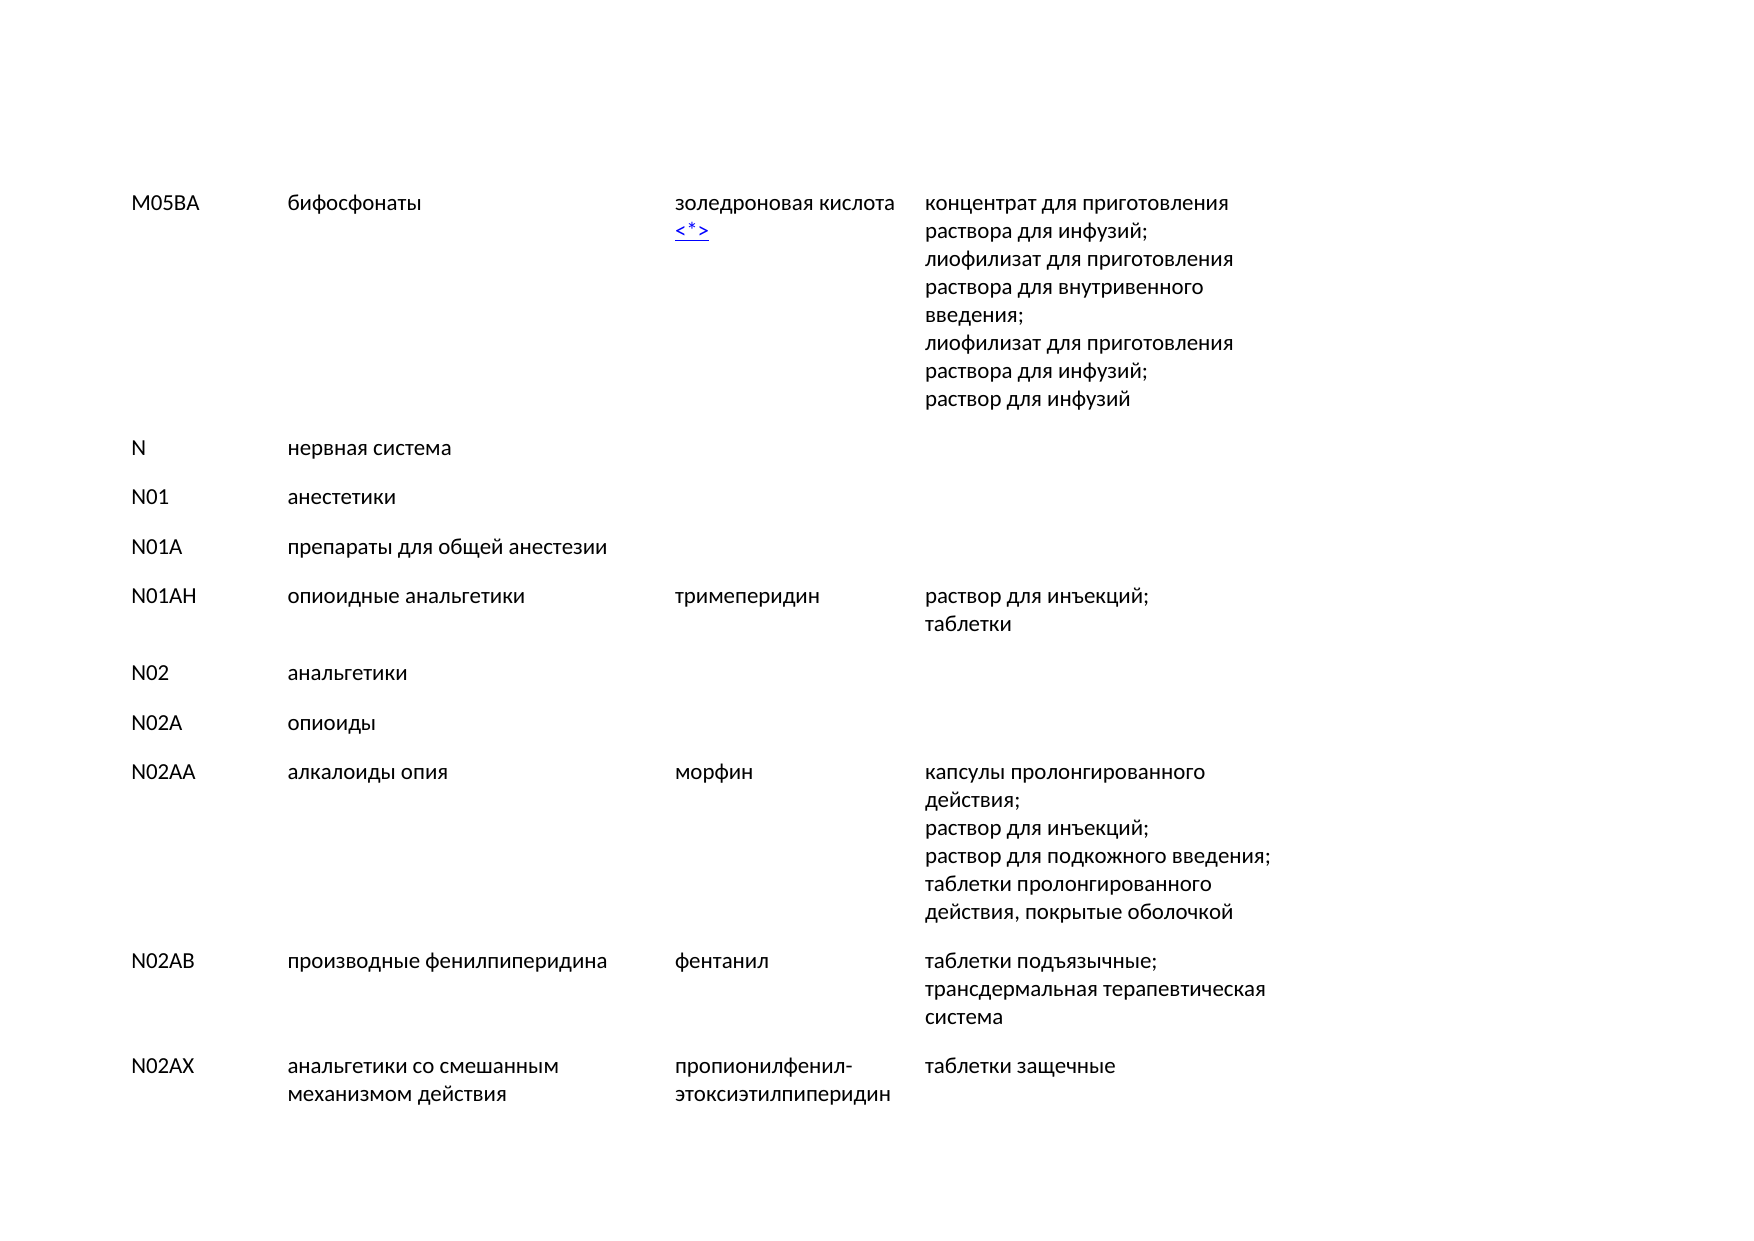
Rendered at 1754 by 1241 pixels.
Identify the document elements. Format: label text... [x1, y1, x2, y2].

table_cell [668, 423, 918, 472]
table_cell нервная система [281, 423, 668, 472]
table_cell анестетики [281, 472, 668, 521]
table_cell таблетки защечные [918, 1041, 1306, 1118]
table_cell капсулы пролонгированного действия; раствор для инъекций; раствор для подкожного введения; таблетки пролонгированного действия, покрытые оболочкой [918, 746, 1306, 936]
table_cell [918, 648, 1306, 697]
table_cell пропионилфенил-этоксиэтилпиперидин [668, 1041, 918, 1118]
table_cell [668, 521, 918, 570]
table_cell морфин [668, 746, 918, 936]
table_cell [668, 648, 918, 697]
table_cell [918, 423, 1306, 472]
table_cell анальгетики [281, 648, 668, 697]
table_cell концентрат для приготовления раствора для инфузий; лиофилизат для приготовления раствора для внутривенного введения; лиофилизат для приготовления раствора для инфузий; раствор для инфузий [918, 177, 1306, 423]
table_cell [918, 697, 1306, 746]
table_cell препараты для общей анестезии [281, 521, 668, 570]
table_cell N02AX [125, 1041, 281, 1118]
table_cell M05BA [125, 177, 281, 423]
table_cell таблетки подъязычные; трансдермальная терапевтическая система [918, 936, 1306, 1041]
table_cell золедроновая кислота <*> [668, 177, 918, 423]
table_cell анальгетики со смешанным механизмом действия [281, 1041, 668, 1118]
table_cell опиоидные анальгетики [281, 570, 668, 648]
table_cell производные фенилпиперидина [281, 936, 668, 1041]
table_cell N02A [125, 697, 281, 746]
table_cell N [125, 423, 281, 472]
table_cell тримеперидин [668, 570, 918, 648]
table_cell [668, 697, 918, 746]
table_cell опиоиды [281, 697, 668, 746]
table_cell N02AB [125, 936, 281, 1041]
table_cell N01AH [125, 570, 281, 648]
table_cell [668, 472, 918, 521]
table_cell [918, 521, 1306, 570]
table_cell алкалоиды опия [281, 746, 668, 936]
table_cell раствор для инъекций; таблетки [918, 570, 1306, 648]
table_cell фентанил [668, 936, 918, 1041]
table_cell [918, 472, 1306, 521]
table_cell N02 [125, 648, 281, 697]
table_cell бифосфонаты [281, 177, 668, 423]
table_cell N02AA [125, 746, 281, 936]
table_cell N01 [125, 472, 281, 521]
table_cell N01A [125, 521, 281, 570]
